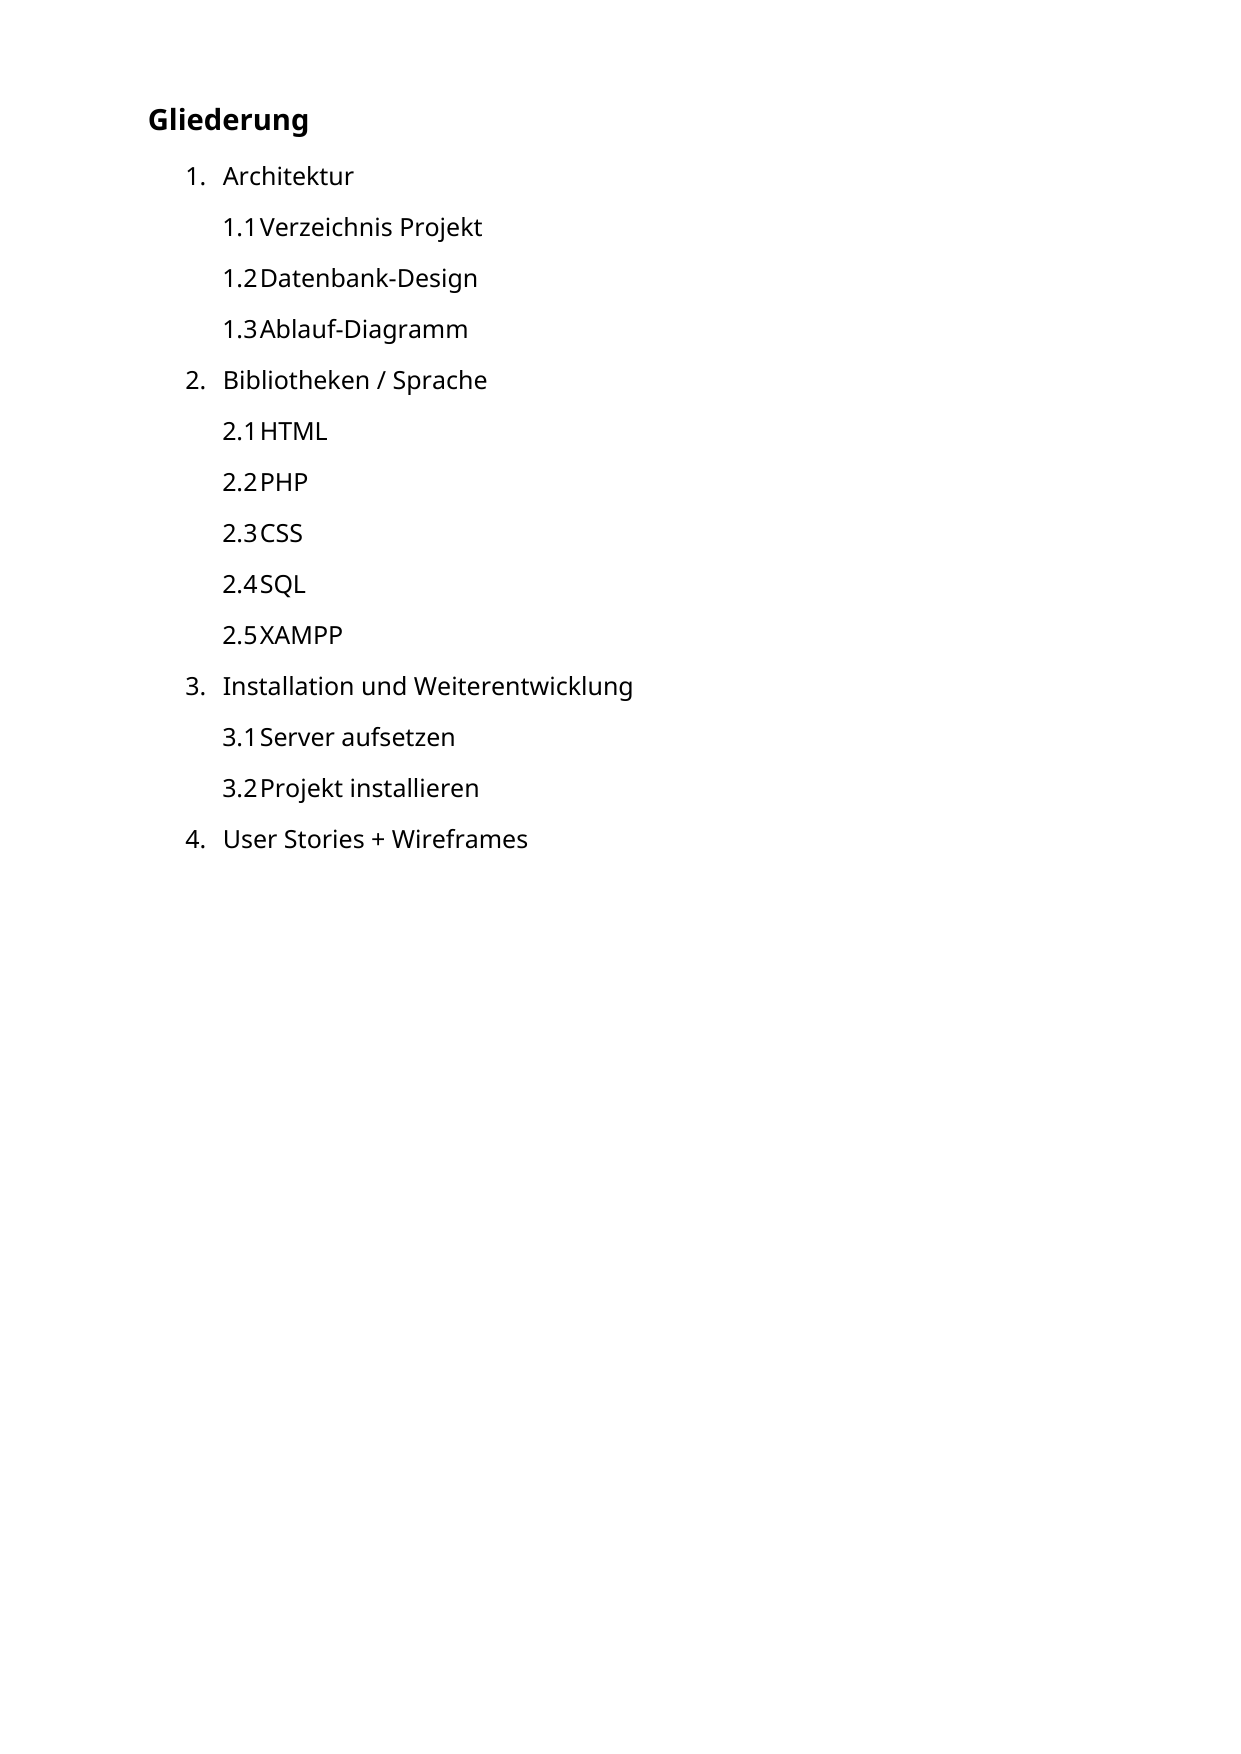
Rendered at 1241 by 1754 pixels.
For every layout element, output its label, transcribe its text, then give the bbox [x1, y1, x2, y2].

list Verzeichnis Projekt [222, 209, 1093, 243]
list Bibliotheken / Sprache [185, 362, 1093, 396]
list Datenbank-Design [222, 260, 1093, 294]
list Installation und Weiterentwicklung [185, 669, 1093, 703]
list HTML [222, 413, 1093, 447]
list Projekt installieren [222, 771, 1093, 805]
list Ablauf-Diagramm [222, 311, 1093, 345]
list User Stories + Wireframes [185, 822, 1093, 856]
text Gliederung [148, 99, 1093, 138]
list Architektur [185, 158, 1093, 192]
list XAMPP [222, 618, 1093, 652]
list SQL [222, 567, 1093, 601]
list Server aufsetzen [222, 720, 1093, 754]
list CSS [222, 516, 1093, 549]
list PHP [222, 464, 1093, 498]
